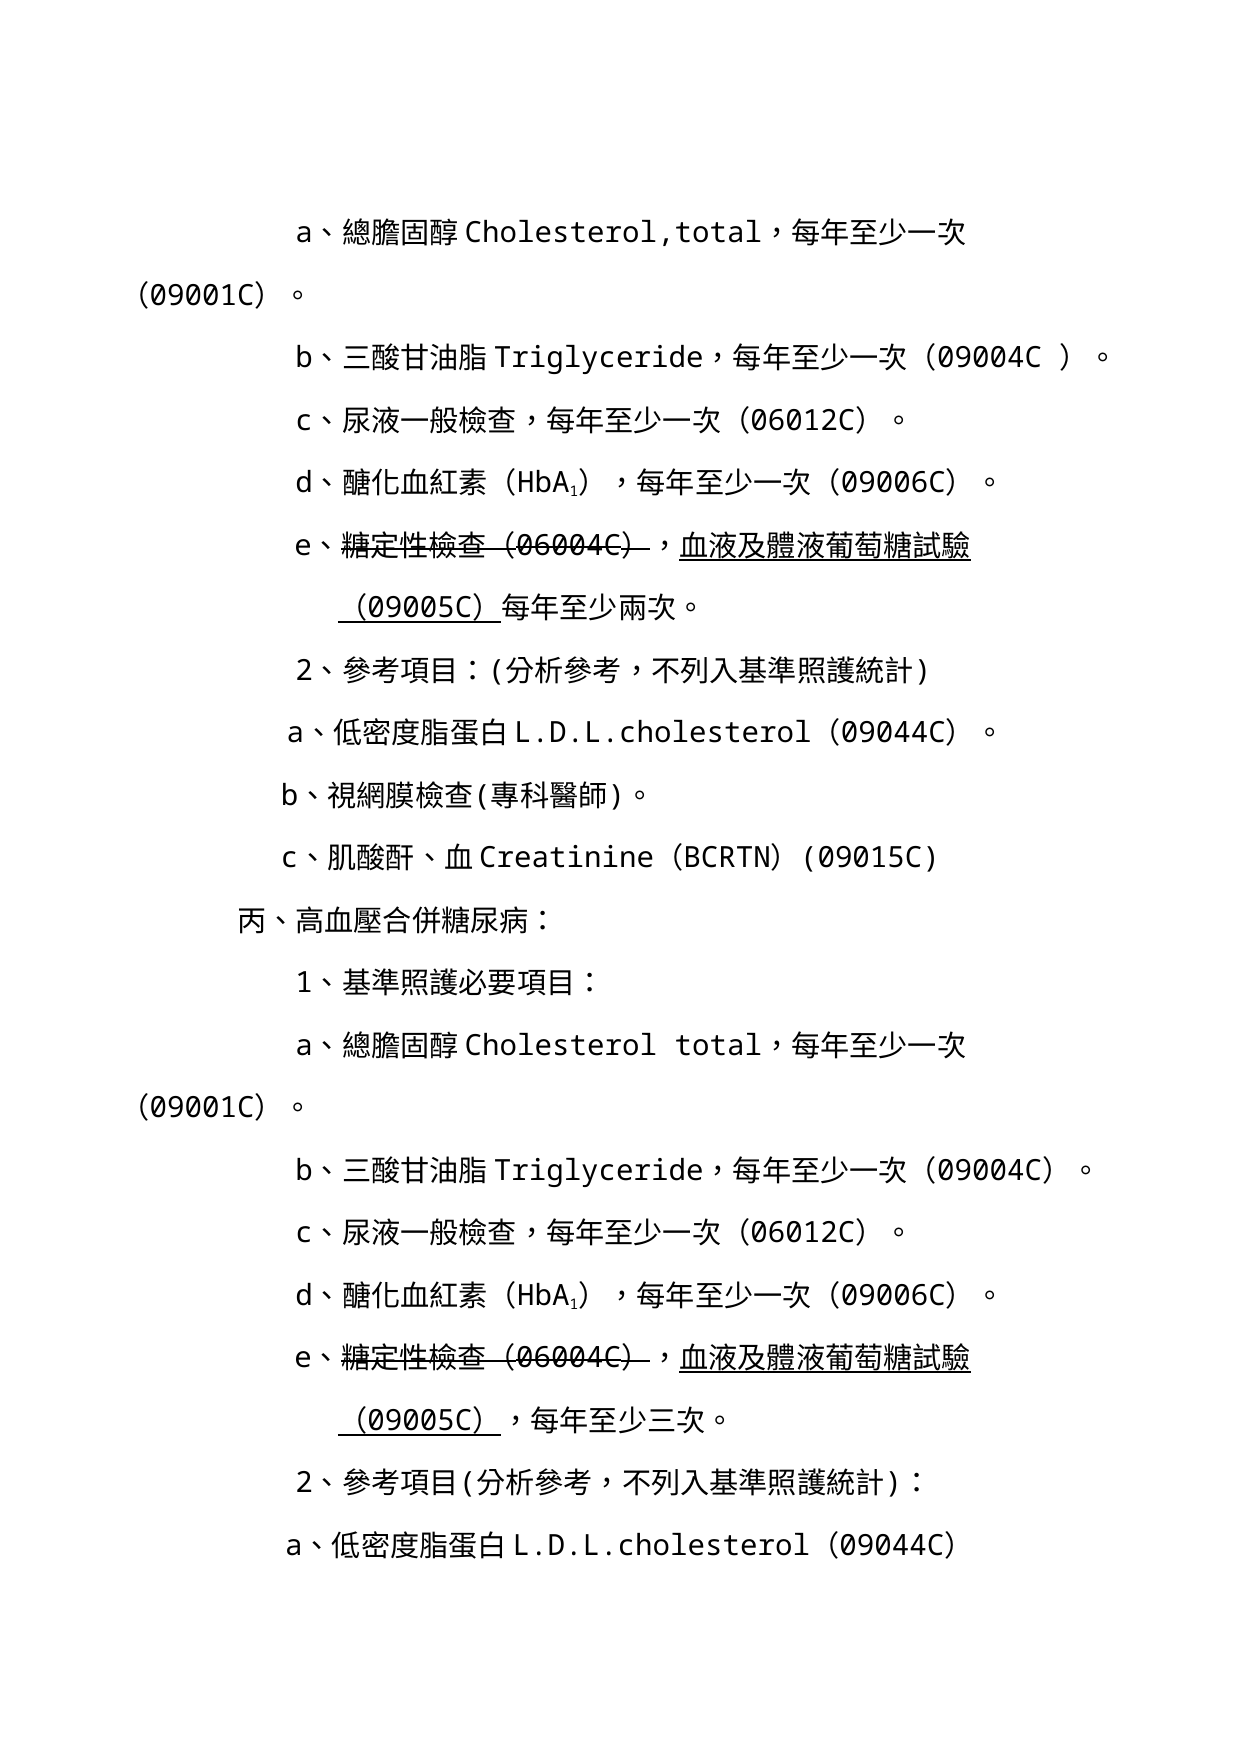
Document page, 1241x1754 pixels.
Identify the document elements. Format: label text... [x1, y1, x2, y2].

text a、總膽固醇Cholesterol total，每年至少一次（09001C）。 [120, 1002, 1120, 1127]
text e、糖定性檢查（06004C），血液及體液葡萄糖試驗（09005C），每年至少三次。 [294, 1314, 1120, 1439]
text c、尿液一般檢查，每年至少一次（06012C）。 [120, 377, 1120, 439]
text a、總膽固醇Cholesterol,total，每年至少一次（09001C）。 [120, 189, 1120, 314]
text c、尿液一般檢查，每年至少一次（06012C）。 [120, 1189, 1120, 1252]
text d、醣化血紅素（HbA1），每年至少一次（09006C）。 [120, 439, 1120, 502]
text 2、參考項目(分析參考，不列入基準照護統計)： [120, 1439, 1120, 1502]
text b、三酸甘油脂Triglyceride，每年至少一次（09004C ）。 [120, 314, 1120, 377]
text b、三酸甘油脂Triglyceride，每年至少一次（09004C）。 [120, 1127, 1120, 1189]
text d、醣化血紅素（HbA1），每年至少一次（09006C）。 [120, 1252, 1120, 1314]
text e、糖定性檢查（06004C），血液及體液葡萄糖試驗（09005C）每年至少兩次。 [294, 502, 1120, 627]
text a、低密度脂蛋白L.D.L.cholesterol（09044C） [285, 1502, 1120, 1564]
text c、肌酸酐、血Creatinine（BCRTN）(09015C) [120, 814, 1120, 877]
text 1、基準照護必要項目： [120, 939, 1120, 1002]
text b、視網膜檢查(專科醫師)。 [120, 752, 1120, 814]
text 丙、高血壓合併糖尿病： [120, 877, 1120, 939]
text a、低密度脂蛋白L.D.L.cholesterol（09044C）。 [286, 689, 1120, 752]
text 2、參考項目：(分析參考，不列入基準照護統計) [120, 627, 1120, 689]
